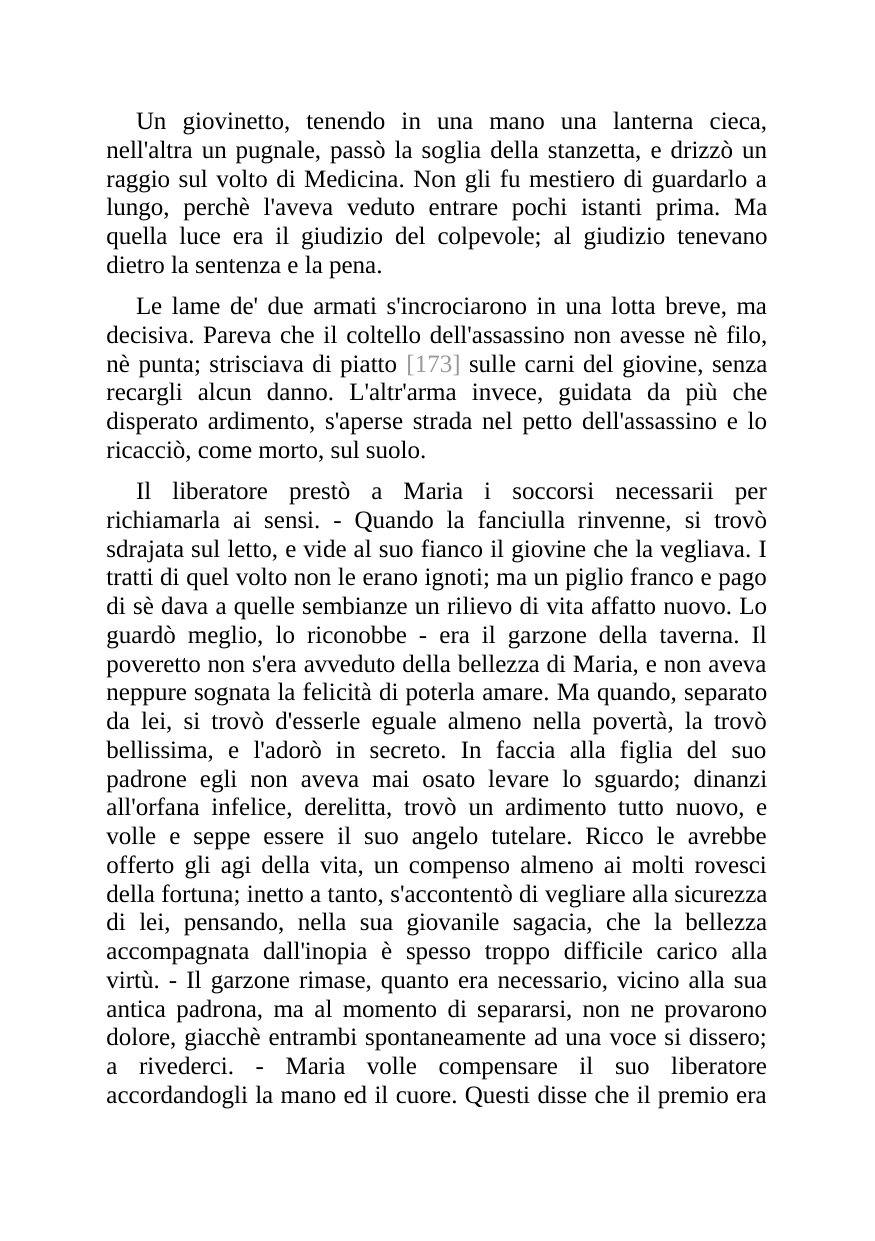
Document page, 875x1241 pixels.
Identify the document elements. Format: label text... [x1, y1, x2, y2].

text Il liberatore prestò a Maria i soccorsi necessarii per richiamarla ai sensi. - Quando la fanciulla rinvenne, si trovò sdrajata sul letto, e vide al suo fianco il giovine che la vegliava. I tratti di quel volto non le erano ignoti; ma un piglio franco e pago di sè dava a quelle sembianze un rilievo di vita affatto nuovo. Lo guardò meglio, lo riconobbe - era il garzone della taverna. Il poveretto non s'era avveduto della bellezza di Maria, e non aveva neppure sognata la felicità di poterla amare. Ma quando, separato da lei, si trovò d'esserle eguale almeno nella povertà, la trovò bellissima, e l'adorò in secreto. In faccia alla figlia del suo padrone egli non aveva mai osato levare lo sguardo; dinanzi all'orfana infelice, derelitta, trovò un ardimento tutto nuovo, e volle e seppe essere il suo angelo tutelare. Ricco le avrebbe offerto gli agi della vita, un compenso almeno ai molti rovesci della fortuna; inetto a tanto, s'accontentò di vegliare alla sicurezza di lei, pensando, nella sua giovanile sagacia, che la bellezza accompagnata dall'inopia è spesso troppo difficile carico alla virtù. - Il garzone rimase, quanto era necessario, vicino alla sua antica padrona, ma al momento di separarsi, non ne provarono dolore, giacchè entrambi spontaneamente ad una voce si dissero; a rivederci. - Maria volle compensare il suo liberatore accordandogli la mano ed il cuore. Questi disse che il premio era [106, 476, 768, 1109]
text Le lame de' due armati s'incrociarono in una lotta breve, ma decisiva. Pareva che il coltello dell'assassino non avesse nè filo, nè punta; strisciava di piatto [173] sulle carni del giovine, senza recargli alcun danno. L'altr'arma invece, guidata da più che disperato ardimento, s'aperse strada nel petto dell'assassino e lo ricacciò, come morto, sul suolo. [106, 291, 768, 464]
text Un giovinetto, tenendo in una mano una lanterna cieca, nell'altra un pugnale, passò la soglia della stanzetta, e drizzò un raggio sul volto di Medicina. Non gli fu mestiero di guardarlo a lungo, perchè l'aveva veduto entrare pochi istanti prima. Ma quella luce era il giudizio del colpevole; al giudizio tenevano dietro la sentenza e la pena. [106, 106, 768, 279]
